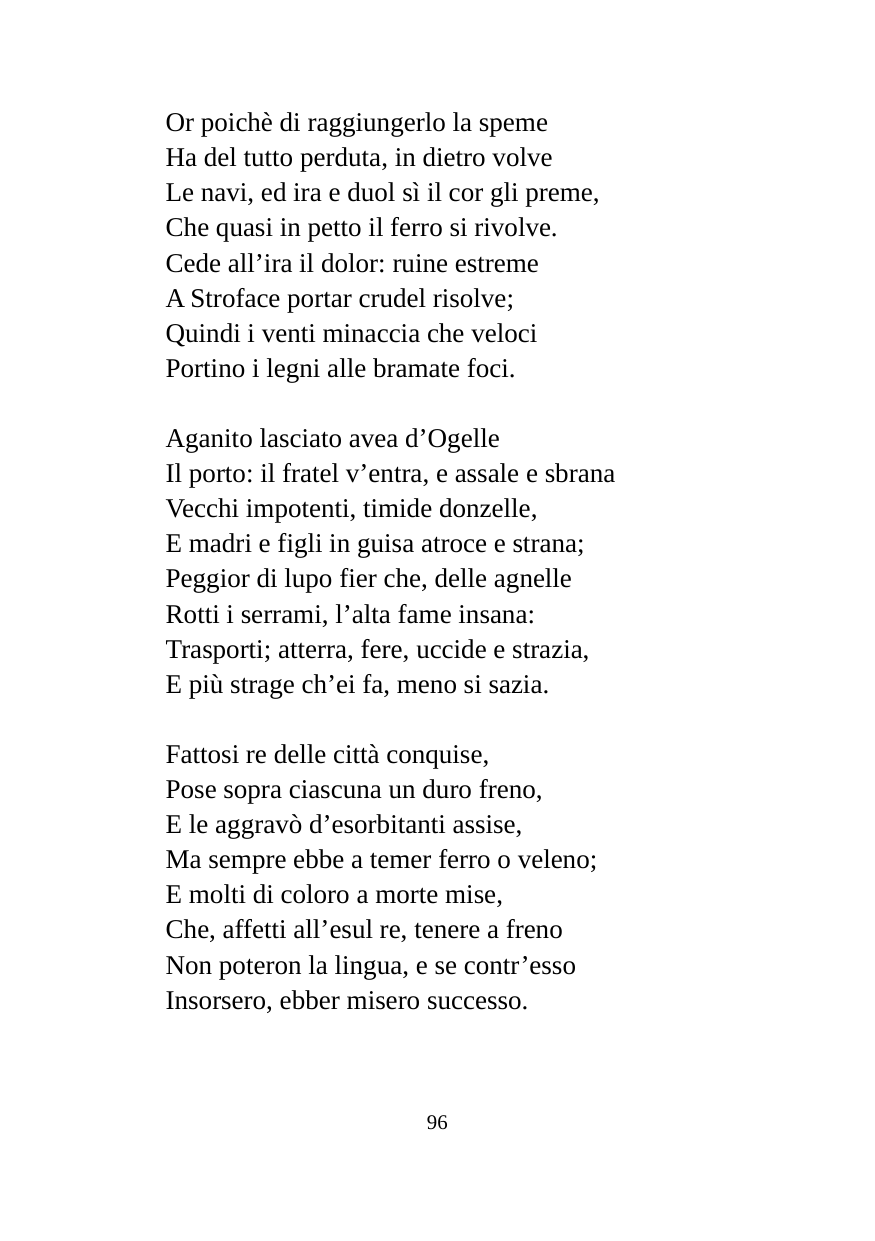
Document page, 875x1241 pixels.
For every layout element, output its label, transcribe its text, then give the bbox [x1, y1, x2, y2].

text Il porto: il fratel v’entra, e assale e sbrana [165, 457, 768, 488]
text E molti di coloro a morte mise, [165, 878, 768, 910]
text E le aggravò d’esorbitanti assise, [165, 808, 768, 839]
text Quindi i venti minaccia che veloci [165, 317, 768, 348]
text Ma sempre ebbe a temer ferro o veleno; [165, 843, 768, 874]
text Insorsero, ebber misero successo. [165, 984, 768, 1015]
text E più strage ch’ei fa, meno si sazia. [165, 668, 768, 699]
text E madri e figli in guisa atroce e strana; [165, 527, 768, 559]
text Vecchi impotenti, timide donzelle, [165, 492, 768, 523]
text A Stroface portar crudel risolve; [165, 282, 768, 313]
text Rotti i serrami, l’alta fame insana: [165, 598, 768, 629]
text Cede all’ira il dolor: ruine estreme [165, 247, 768, 278]
text Le navi, ed ira e duol sì il cor gli preme, [165, 176, 768, 208]
text Or poichè di raggiungerlo la speme [165, 106, 768, 137]
text Peggior di lupo fier che, delle agnelle [165, 563, 768, 594]
text Portino i legni alle bramate foci. [165, 352, 768, 383]
text Che quasi in petto il ferro si rivolve. [165, 212, 768, 243]
text Trasporti; atterra, fere, uccide e strazia, [165, 633, 768, 664]
text Fattosi re delle città conquise, [165, 738, 768, 769]
text Che, affetti all’esul re, tenere a freno [165, 914, 768, 945]
text Pose sopra ciascuna un duro freno, [165, 773, 768, 804]
text Non poteron la lingua, e se contr’esso [165, 949, 768, 980]
text Ha del tutto perduta, in dietro volve [165, 141, 768, 172]
text Aganito lasciato avea d’Ogelle [165, 422, 768, 453]
